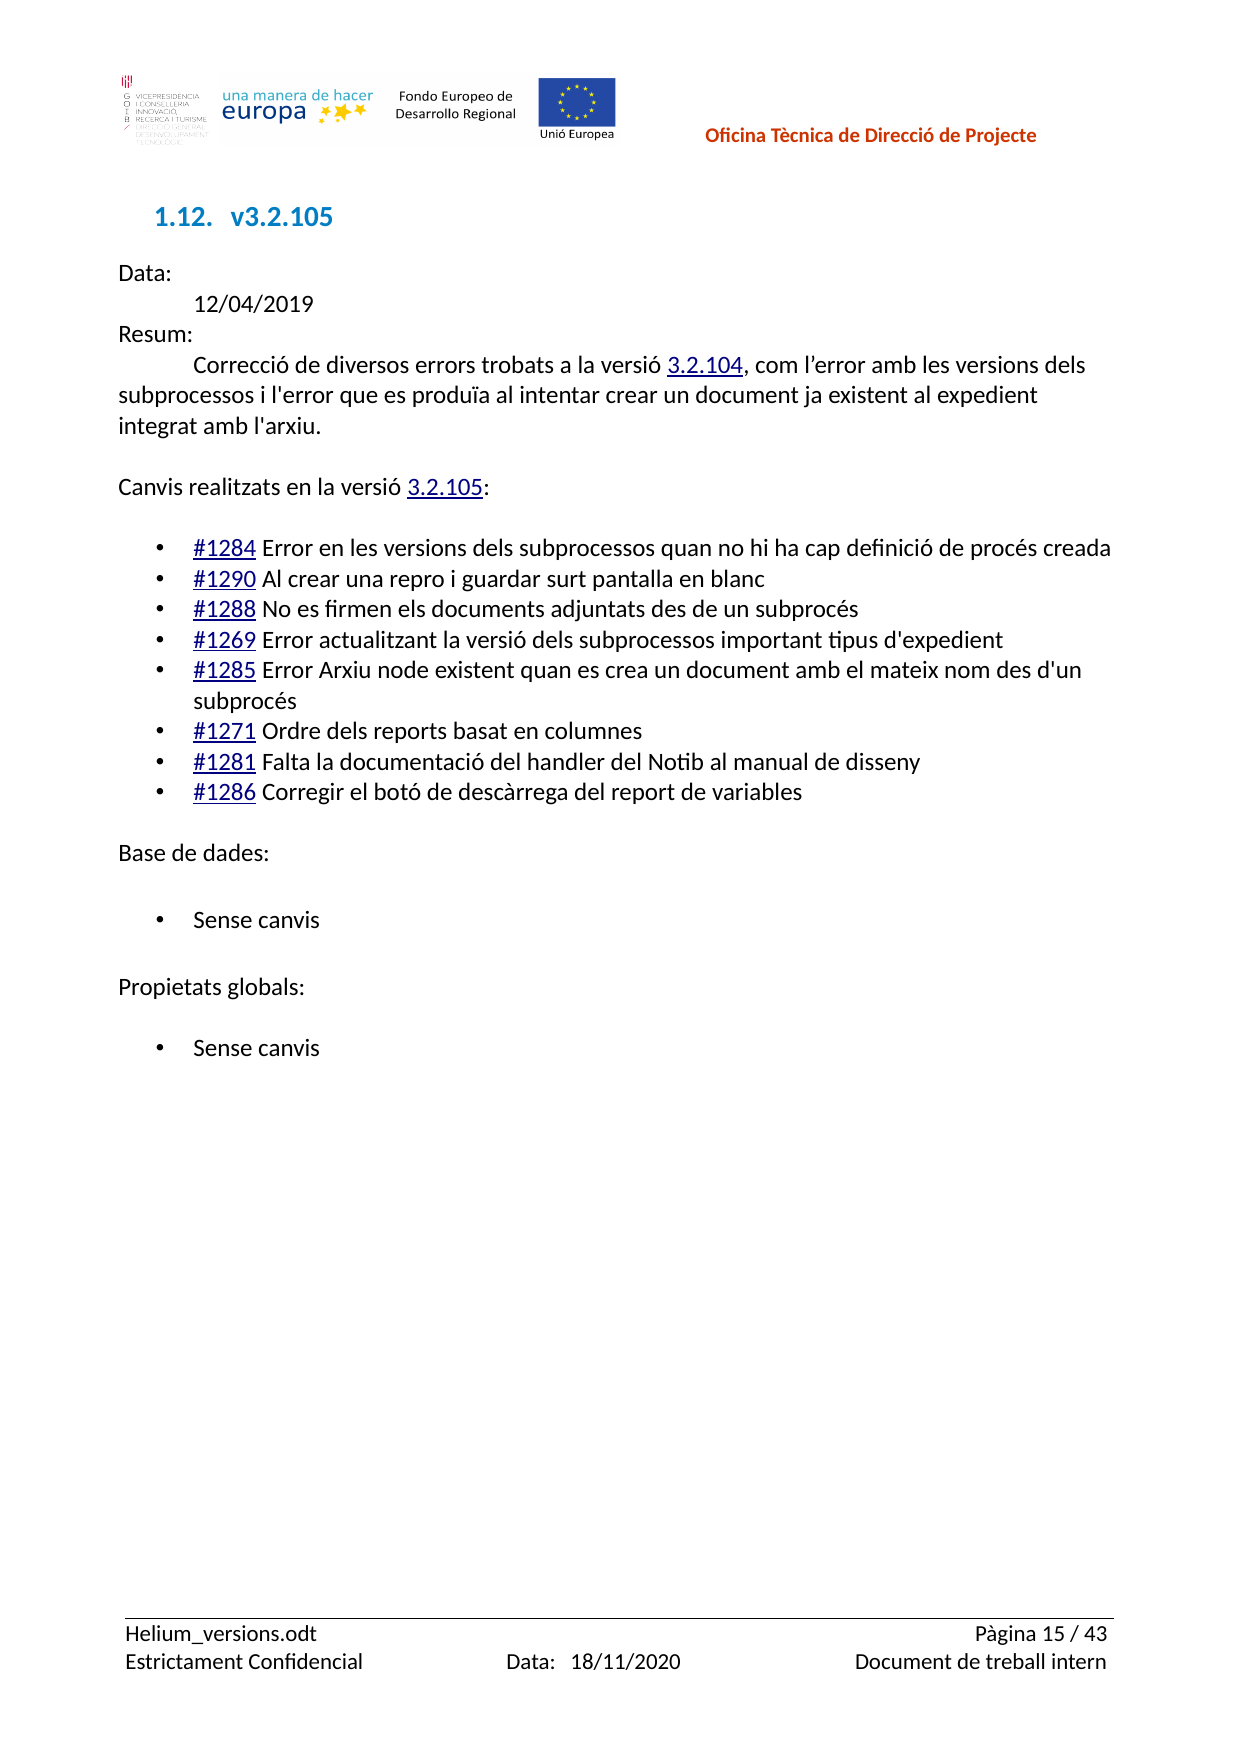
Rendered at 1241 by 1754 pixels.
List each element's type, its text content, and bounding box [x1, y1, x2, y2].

text Propietats globals: [118, 971, 1122, 1002]
list Sense canvis [156, 1032, 1122, 1063]
list #1286 Corregir el botó de descàrrega del report de variables [156, 776, 1122, 807]
text Data: [118, 258, 1122, 288]
list #1271 Ordre dels reports basat en columnes [156, 715, 1122, 746]
picture [118, 73, 213, 147]
picture [219, 73, 621, 147]
list Sense canvis [156, 904, 1122, 935]
text Base de dades: [118, 837, 1122, 868]
text Canvis realitzats en la versió 3.2.105: [118, 471, 1122, 502]
list #1269 Error actualitzant la versió dels subprocessos important tipus d'expedient [156, 624, 1122, 654]
text Correcció de diversos errors trobats a la versió 3.2.104, com l’error amb les versions dels subprocessos i l'error que es produïa al intentar crear un document ja existent al expedient integrat amb l'arxiu. [118, 349, 1122, 441]
list #1285 Error Arxiu node existent quan es crea un document amb el mateix nom des d'un subprocés [156, 654, 1122, 715]
list #1290 Al crear una repro i guardar surt pantalla en blanc [156, 563, 1122, 593]
list #1284 Error en les versions dels subprocessos quan no hi ha cap definició de procés creada [156, 532, 1122, 563]
subtitle v3.2.105 [153, 198, 1122, 234]
list #1281 Falta la documentació del handler del Notib al manual de disseny [156, 746, 1122, 776]
text 12/04/2019 [118, 288, 1122, 319]
list #1288 No es firmen els documents adjuntats des de un subprocés [156, 593, 1122, 624]
text Resum: [118, 319, 1122, 349]
